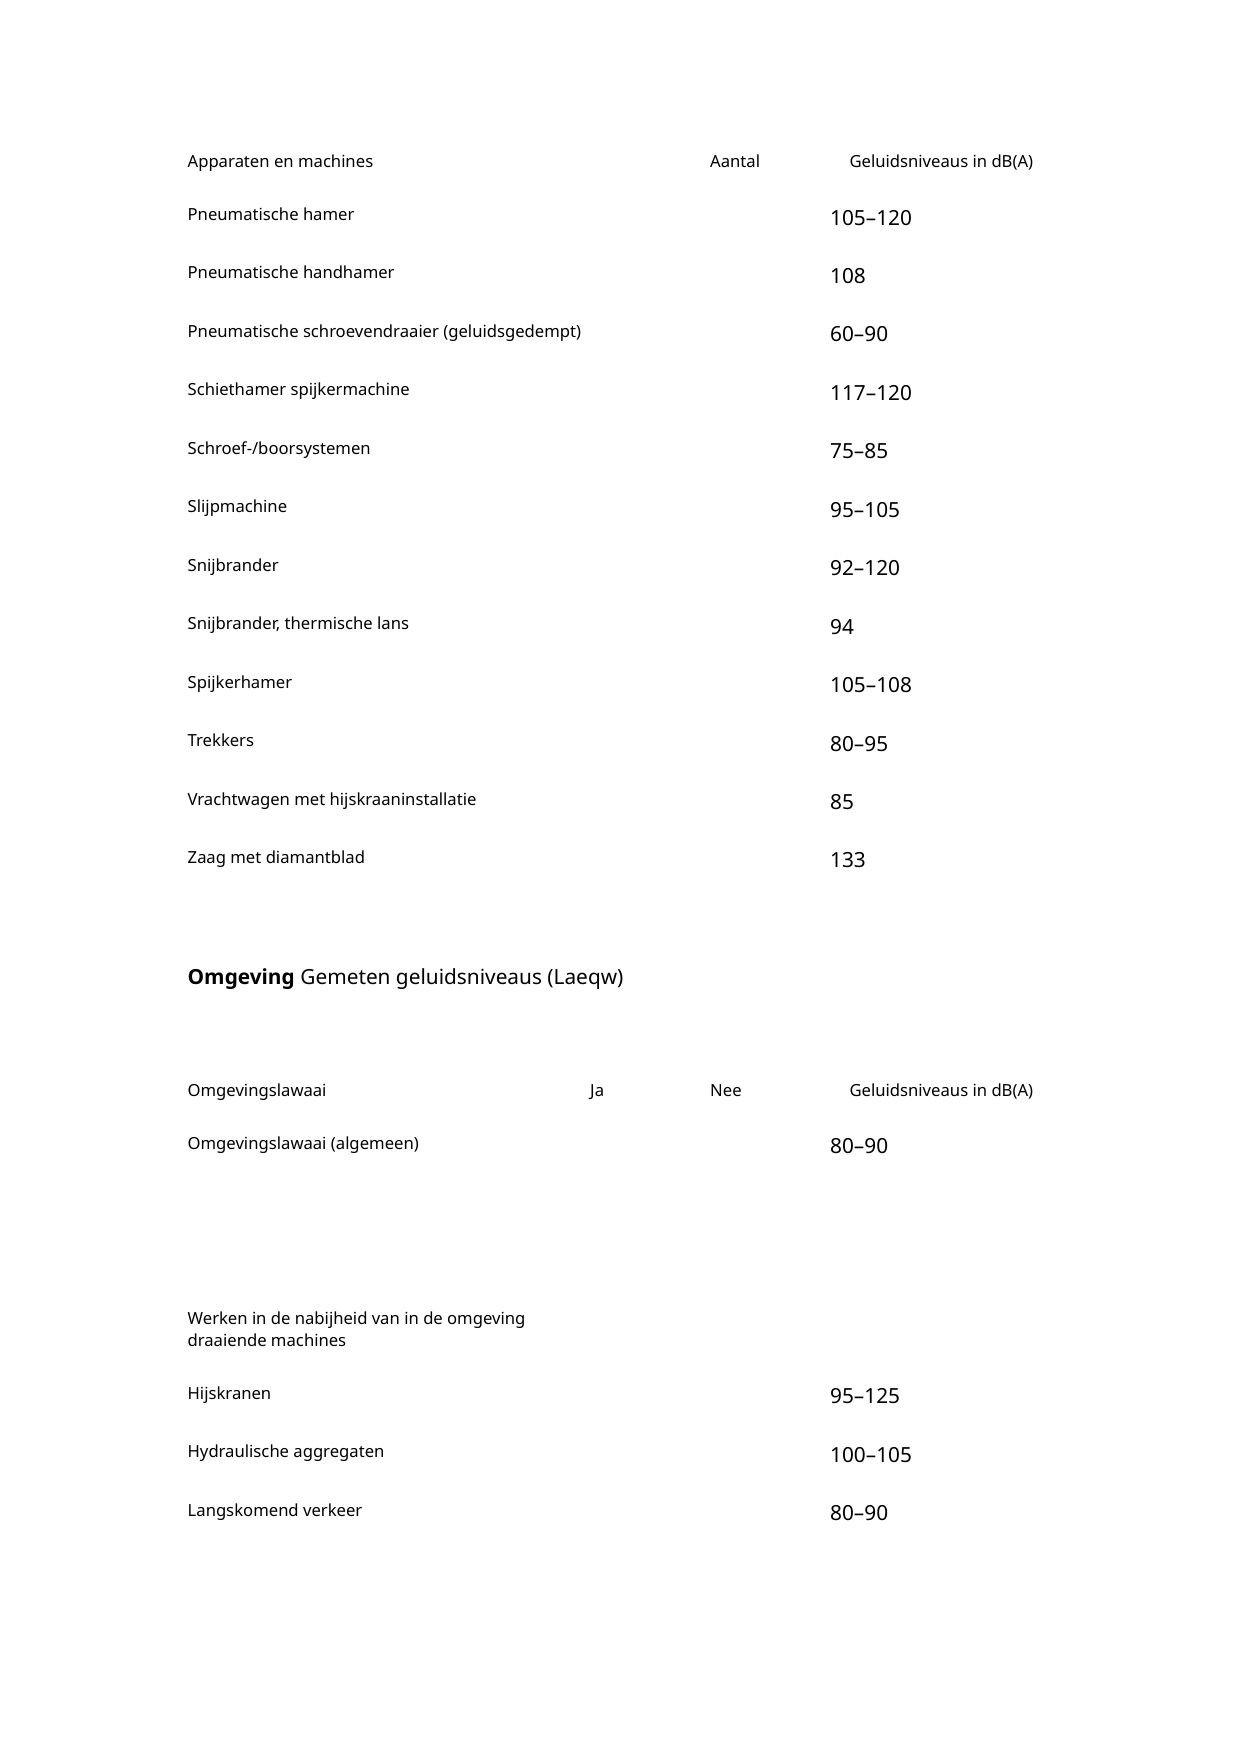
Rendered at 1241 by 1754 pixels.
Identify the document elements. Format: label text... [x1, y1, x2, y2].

table_cell 80–90 [830, 1499, 1053, 1557]
table_cell [710, 261, 830, 319]
table_cell [710, 1382, 830, 1440]
table_header [830, 1306, 1053, 1382]
table_cell Langskomend verkeer [188, 1499, 590, 1557]
table_cell 95–125 [830, 1382, 1053, 1440]
table_cell [710, 553, 830, 612]
table_cell 100–105 [830, 1440, 1053, 1498]
table_header Geluidsniveaus in dB(A) [830, 150, 1053, 203]
table_cell [710, 203, 830, 261]
table_cell Omgevingslawaai (algemeen) [188, 1131, 590, 1190]
table_cell 117–120 [830, 378, 1053, 436]
table_cell [710, 1131, 830, 1190]
table_cell [710, 378, 830, 436]
table_cell Schroef-/boorsystemen [188, 436, 710, 495]
table_cell 133 [830, 846, 1053, 904]
table_header Geluidsniveaus in dB(A) [830, 1079, 1053, 1131]
table_cell Snijbrander [188, 553, 710, 612]
table_header Werken in de nabijheid van in de omgeving draaiende machines [188, 1306, 590, 1382]
table_cell [710, 846, 830, 904]
table_cell Zaag met diamantblad [188, 846, 710, 904]
table_cell [710, 787, 830, 846]
table_cell [710, 1499, 830, 1557]
table_header Nee [710, 1079, 830, 1131]
table_cell 60–90 [830, 320, 1053, 378]
table_cell [710, 320, 830, 378]
table_cell 108 [830, 261, 1053, 319]
table_cell [590, 1440, 710, 1498]
table_header [710, 1306, 830, 1382]
table_cell 80–90 [830, 1131, 1053, 1190]
table_cell Pneumatische hamer [188, 203, 710, 261]
table_cell [710, 495, 830, 553]
table_cell [710, 670, 830, 729]
table_cell 105–120 [830, 203, 1053, 261]
table_cell 80–95 [830, 729, 1053, 787]
table_cell [710, 436, 830, 495]
table_cell Hijskranen [188, 1382, 590, 1440]
table_cell [710, 729, 830, 787]
table_cell [710, 612, 830, 670]
table_cell Pneumatische handhamer [188, 261, 710, 319]
table_header [590, 1306, 710, 1382]
table_cell 105–108 [830, 670, 1053, 729]
table_cell Schiethamer spijkermachine [188, 378, 710, 436]
table_cell 85 [830, 787, 1053, 846]
table_cell [590, 1382, 710, 1440]
table_cell [590, 1131, 710, 1190]
table_cell 92–120 [830, 553, 1053, 612]
table_cell 75–85 [830, 436, 1053, 495]
table_header Aantal [710, 150, 830, 203]
table_cell [590, 1499, 710, 1557]
text Omgeving Gemeten geluidsniveaus (Laeqw) [187, 962, 1053, 991]
table_cell Trekkers [188, 729, 710, 787]
table_header Omgevingslawaai [188, 1079, 590, 1131]
table_cell Hydraulische aggregaten [188, 1440, 590, 1498]
table_cell Slijpmachine [188, 495, 710, 553]
table_cell [710, 1440, 830, 1498]
table_cell Vrachtwagen met hijskraaninstallatie [188, 787, 710, 846]
table_header Apparaten en machines [188, 150, 710, 203]
table_cell 95–105 [830, 495, 1053, 553]
table_cell Spijkerhamer [188, 670, 710, 729]
table_cell Snijbrander, thermische lans [188, 612, 710, 670]
table_header Ja [590, 1079, 710, 1131]
table_cell 94 [830, 612, 1053, 670]
table_cell Pneumatische schroevendraaier (geluidsgedempt) [188, 320, 710, 378]
